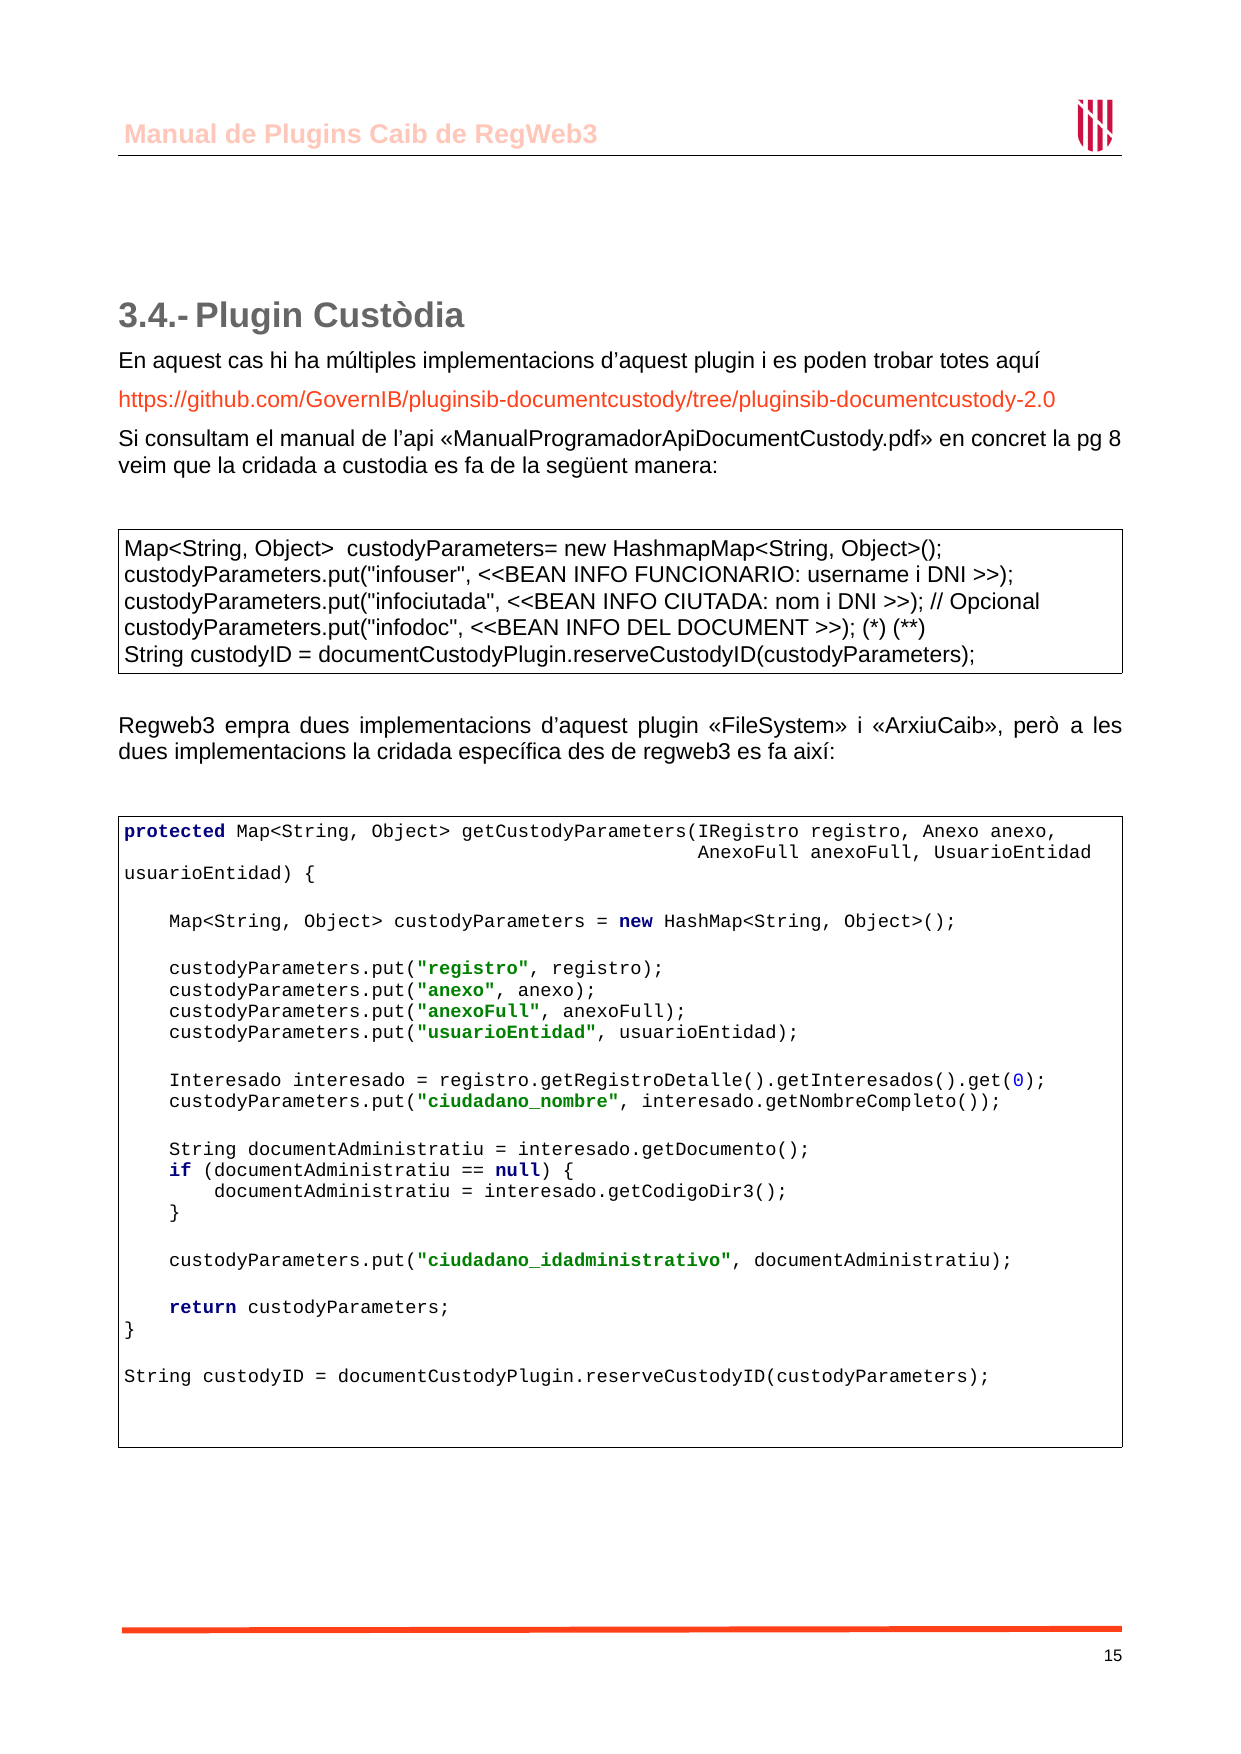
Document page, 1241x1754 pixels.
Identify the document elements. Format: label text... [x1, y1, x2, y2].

text En aquest cas hi ha múltiples implementacions d’aquest plugin i es poden trobar totes aquí [118, 347, 1122, 374]
subtitle Plugin Custòdia [118, 294, 1122, 335]
picture [1075, 97, 1115, 153]
text Regweb3 empra dues implementacions d’aquest plugin «FileSystem» i «ArxiuCaib», però a les dues implementacions la cridada específica des de regweb3 es fa així: [118, 712, 1122, 764]
text https://github.com/GovernIB/pluginsib-documentcustody/tree/pluginsib-documentcustody-2.0 [118, 386, 1122, 413]
table_header Map<String, Object> custodyParameters= new HashmapMap<String, Object>(); custodyParameters.put("infouser", <<BEAN INFO FUNCIONARIO: username i DNI >>); custodyParameters.put("infociutada", <<BEAN INFO CIUTADA: nom i DNI >>); // Opcional custodyParameters.put("infodoc", <<BEAN INFO DEL DOCUMENT >>); (*) (**) String custodyID = documentCustodyPlugin.reserveCustodyID(custodyParameters); [119, 530, 1122, 673]
text Si consultam el manual de l’api «ManualProgramadorApiDocumentCustody.pdf» en concret la pg 8 veim que la cridada a custodia es fa de la següent manera: [118, 425, 1122, 478]
table_header protected Map<String, Object> getCustodyParameters(IRegistro registro, Anexo anexo, AnexoFull anexoFull, UsuarioEntidad usuarioEntidad) { Map<String, Object> custodyParameters = new HashMap<String, Object>(); custodyParameters.put("registro", registro); custodyParameters.put("anexo", anexo); custodyParameters.put("anexoFull", anexoFull); custodyParameters.put("usuarioEntidad", usuarioEntidad); Interesado interesado = registro.getRegistroDetalle().getInteresados().get(0); custodyParameters.put("ciudadano_nombre", interesado.getNombreCompleto()); String documentAdministratiu = interesado.getDocumento(); if (documentAdministratiu == null) { documentAdministratiu = interesado.getCodigoDir3(); } custodyParameters.put("ciudadano_idadministrativo", documentAdministratiu); return custodyParameters; } String custodyID = documentCustodyPlugin.reserveCustodyID(custodyParameters); [119, 817, 1122, 1447]
